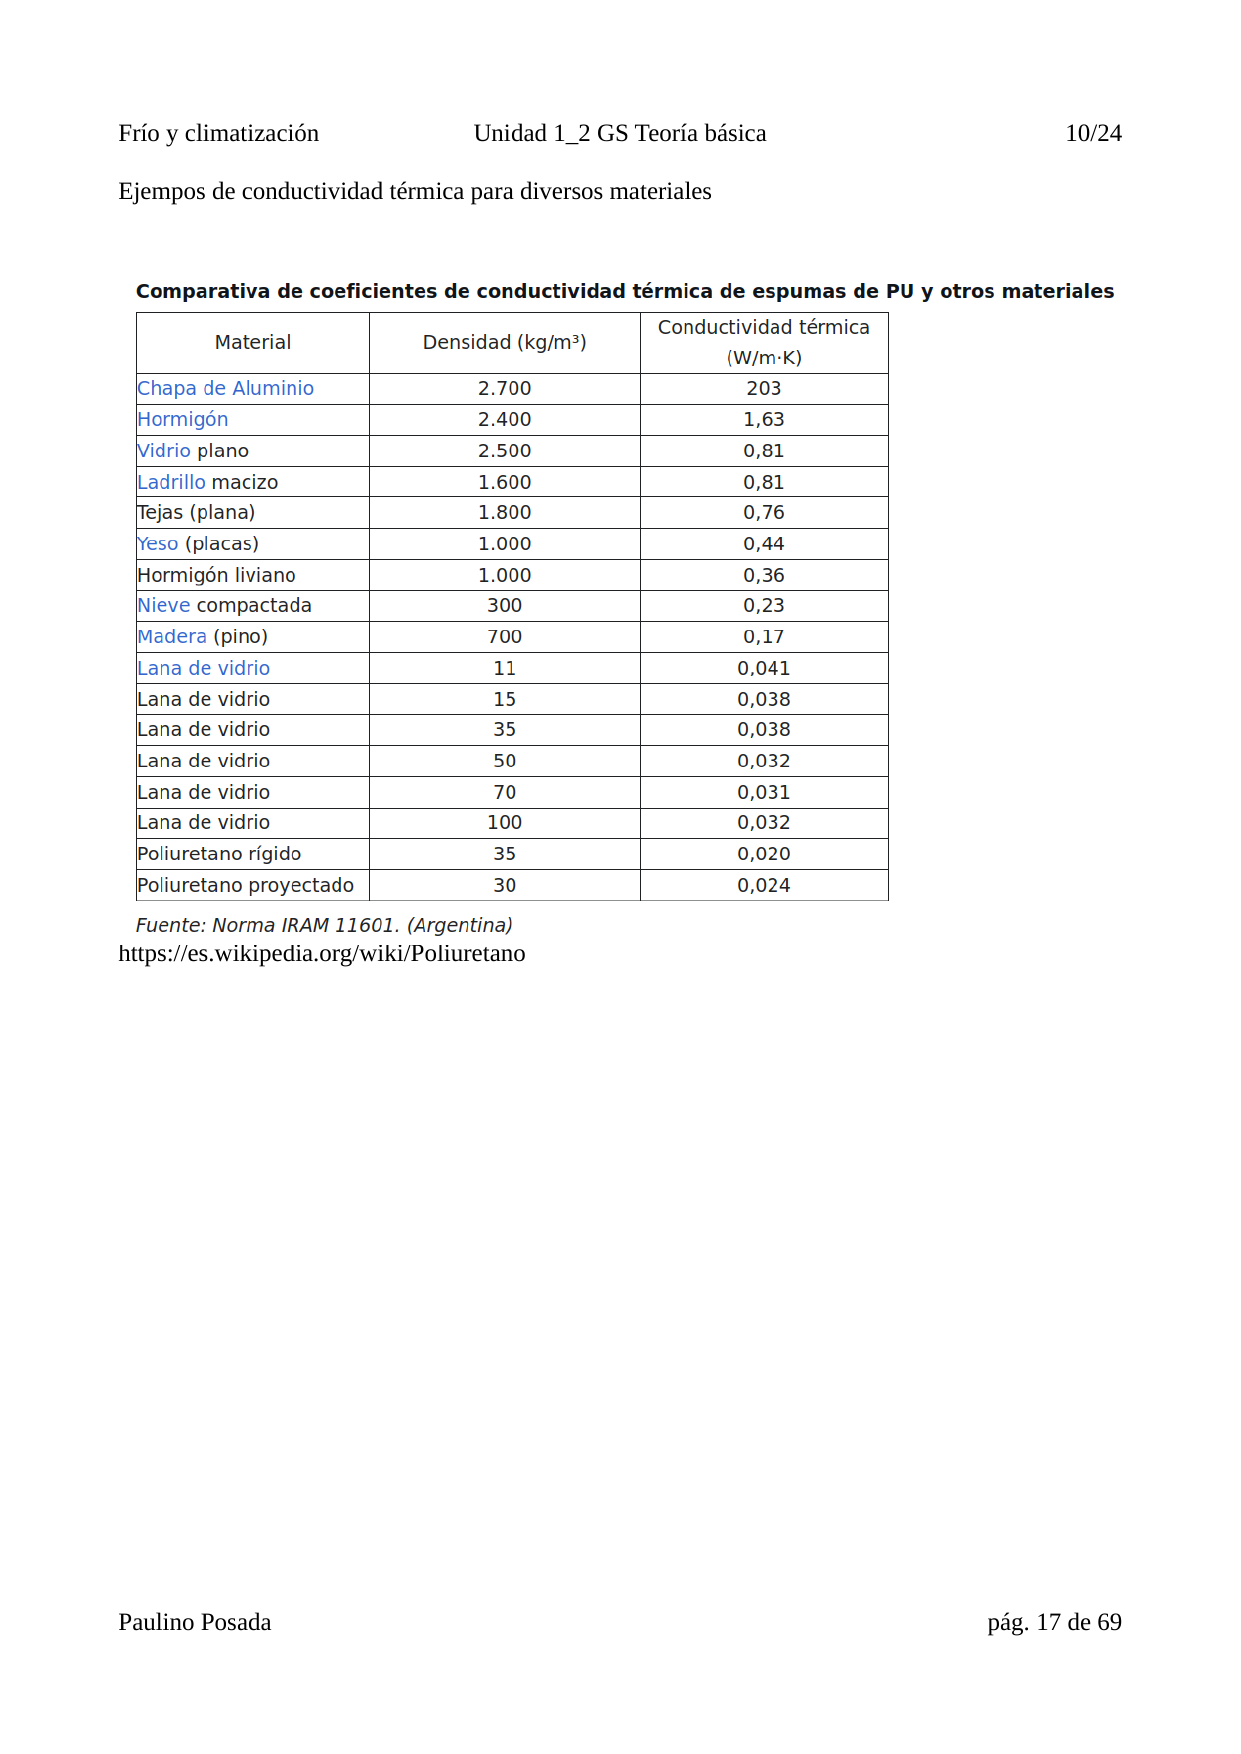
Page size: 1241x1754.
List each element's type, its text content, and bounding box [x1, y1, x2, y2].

text Ejempos de conductividad térmica para diversos materiales [118, 176, 1122, 205]
text https://es.wikipedia.org/wiki/Poliuretano [118, 945, 1122, 967]
picture [118, 271, 1123, 945]
